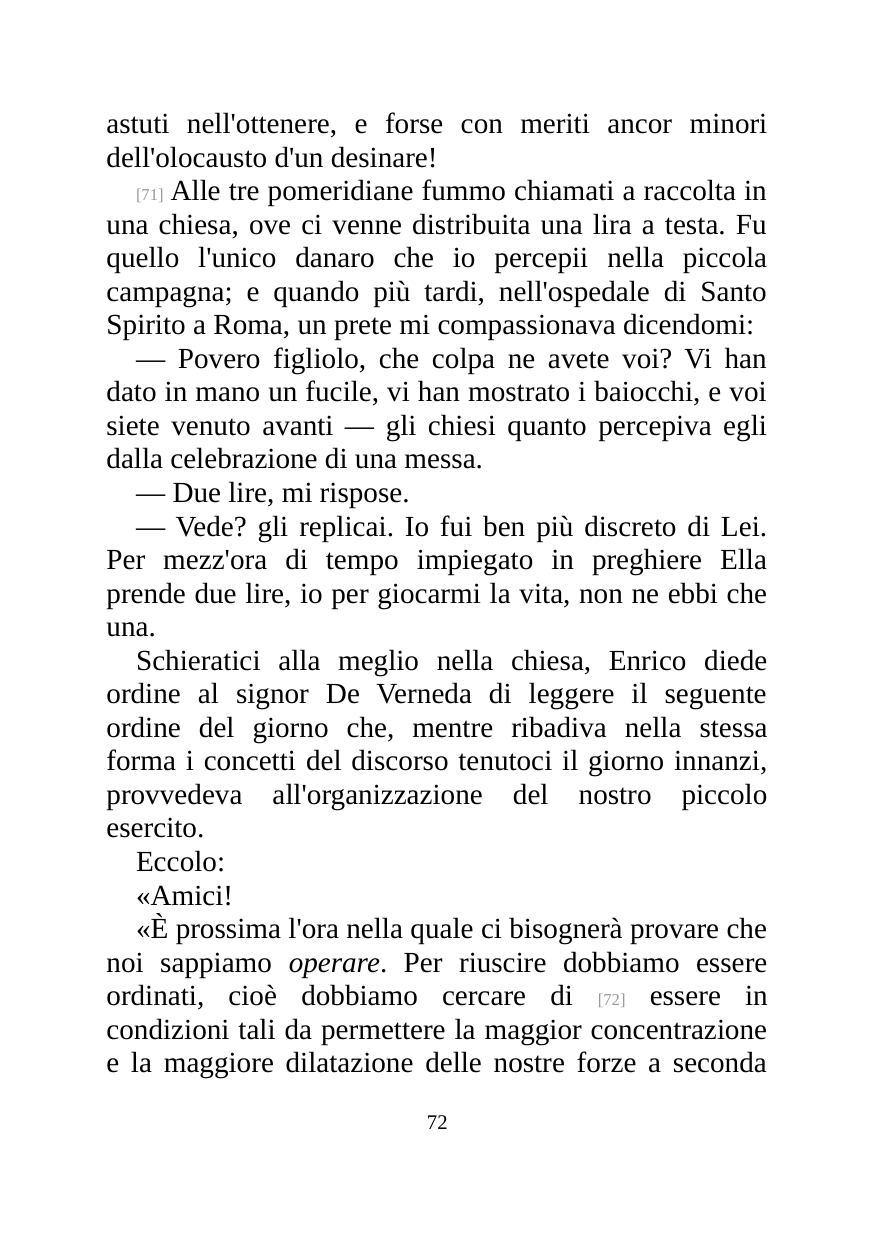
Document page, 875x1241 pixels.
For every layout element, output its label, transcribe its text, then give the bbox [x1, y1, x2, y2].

text Eccolo: [106, 844, 768, 878]
text «È prossima l'ora nella quale ci bisognerà provare che noi sappiamo operare. Per riuscire dobbiamo essere ordinati, cioè dobbiamo cercare di [72] essere in condizioni tali da permettere la maggior concentrazione e la maggiore dilatazione delle nostre forze a seconda [106, 911, 768, 1079]
text — Povero figliolo, che colpa ne avete voi? Vi han dato in mano un fucile, vi han mostrato i baiocchi, e voi siete venuto avanti — gli chiesi quanto percepiva egli dalla celebrazione di una messa. [106, 341, 768, 475]
text — Vede? gli replicai. Io fui ben più discreto di Lei. Per mezz'ora di tempo impiegato in preghiere Ella prende due lire, io per giocarmi la vita, non ne ebbi che una. [106, 509, 768, 643]
text [71] Alle tre pomeridiane fummo chiamati a raccolta in una chiesa, ove ci venne distribuita una lira a testa. Fu quello l'unico danaro che io percepii nella piccola campagna; e quando più tardi, nell'ospedale di Santo Spirito a Roma, un prete mi compassionava dicendomi: [106, 173, 768, 341]
text — Due lire, mi rispose. [106, 475, 768, 509]
text astuti nell'ottenere, e forse con meriti ancor minori dell'olocausto d'un desinare! [106, 106, 768, 173]
text «Amici! [106, 878, 768, 911]
text Schieratici alla meglio nella chiesa, Enrico diede ordine al signor De Verneda di leggere il seguente ordine del giorno che, mentre ribadiva nella stessa forma i concetti del discorso tenutoci il giorno innanzi, provvedeva all'organizzazione del nostro piccolo esercito. [106, 643, 768, 844]
